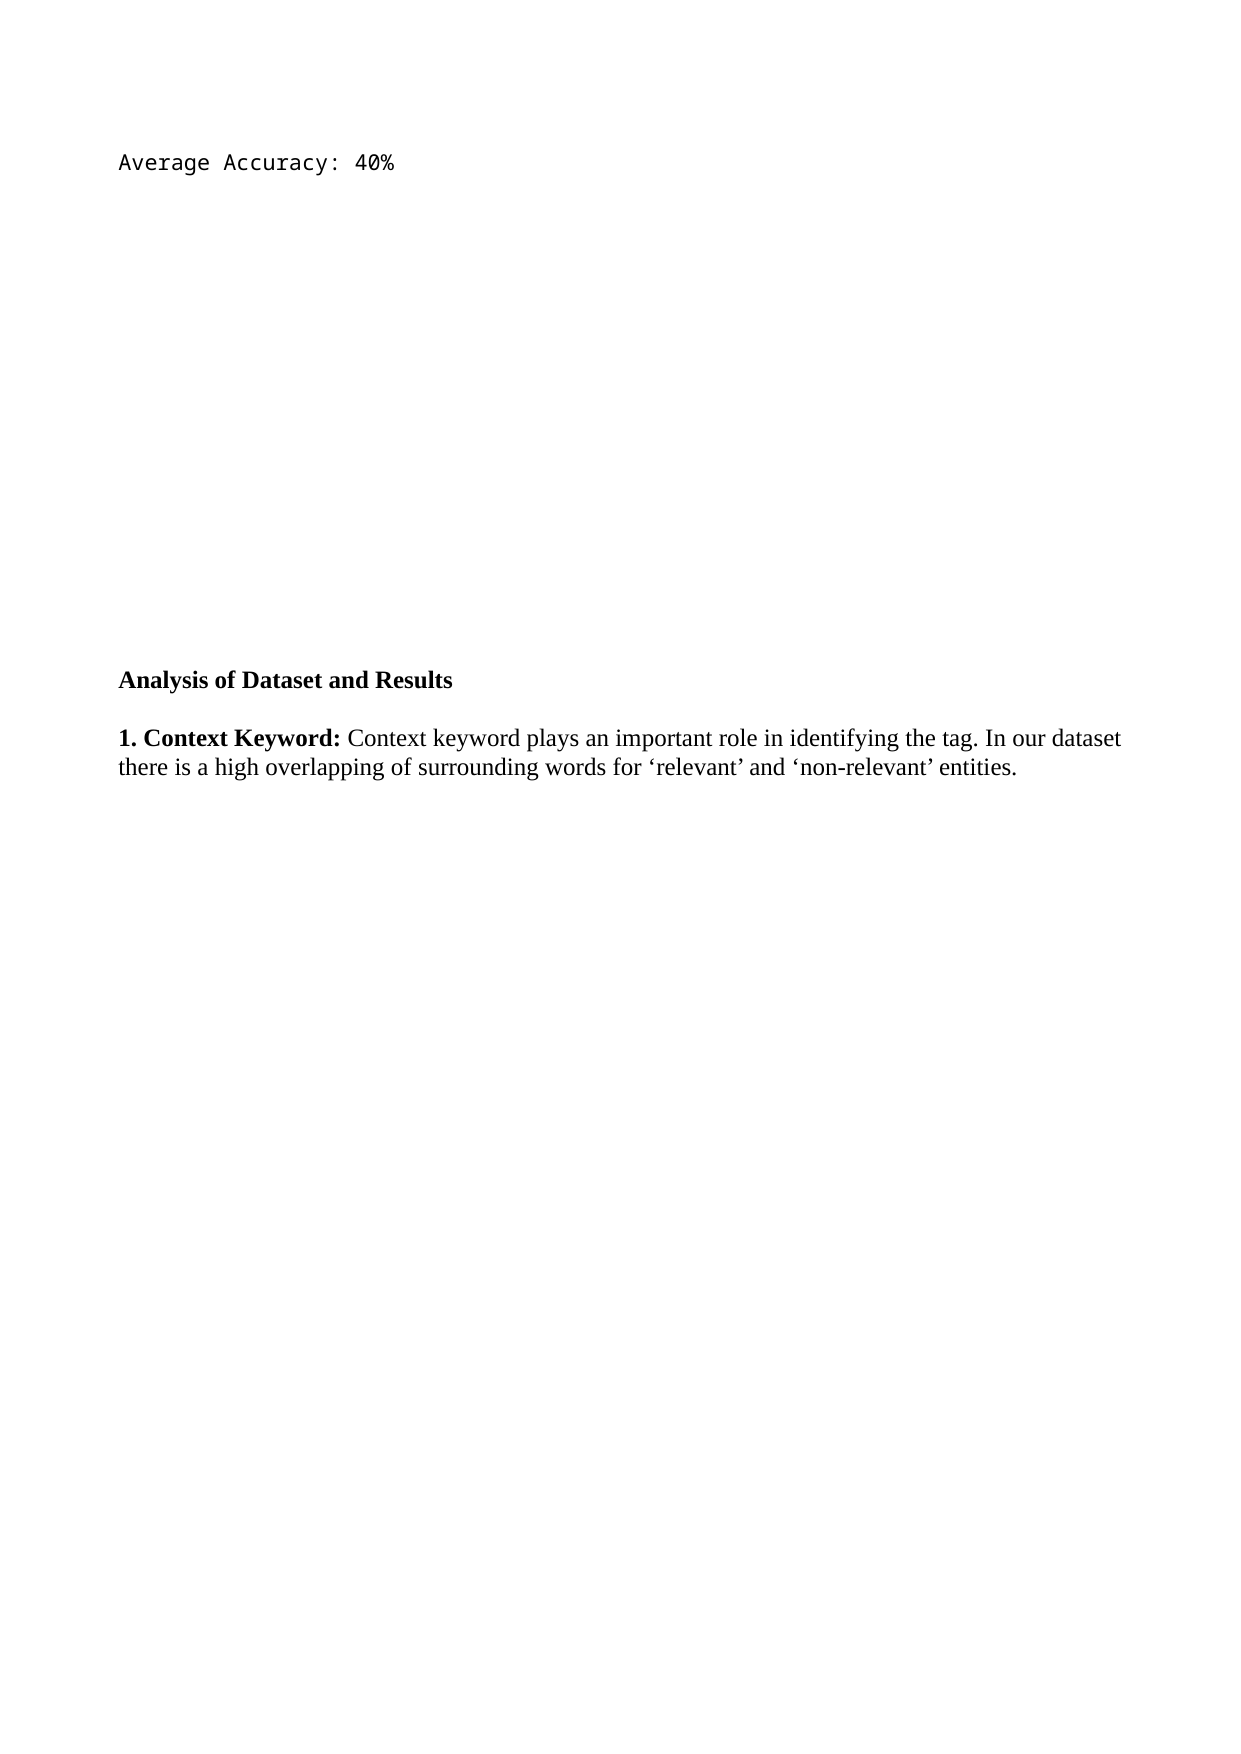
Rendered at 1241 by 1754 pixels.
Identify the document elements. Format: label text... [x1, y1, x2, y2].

text 1. Context Keyword: Context keyword plays an important role in identifying the tag. In our dataset there is a high overlapping of surrounding words for ‘relevant’ and ‘non-relevant’ entities. [118, 723, 1122, 780]
text Average Accuracy: 40% [118, 147, 1122, 177]
text Analysis of Dataset and Results [118, 665, 1122, 694]
